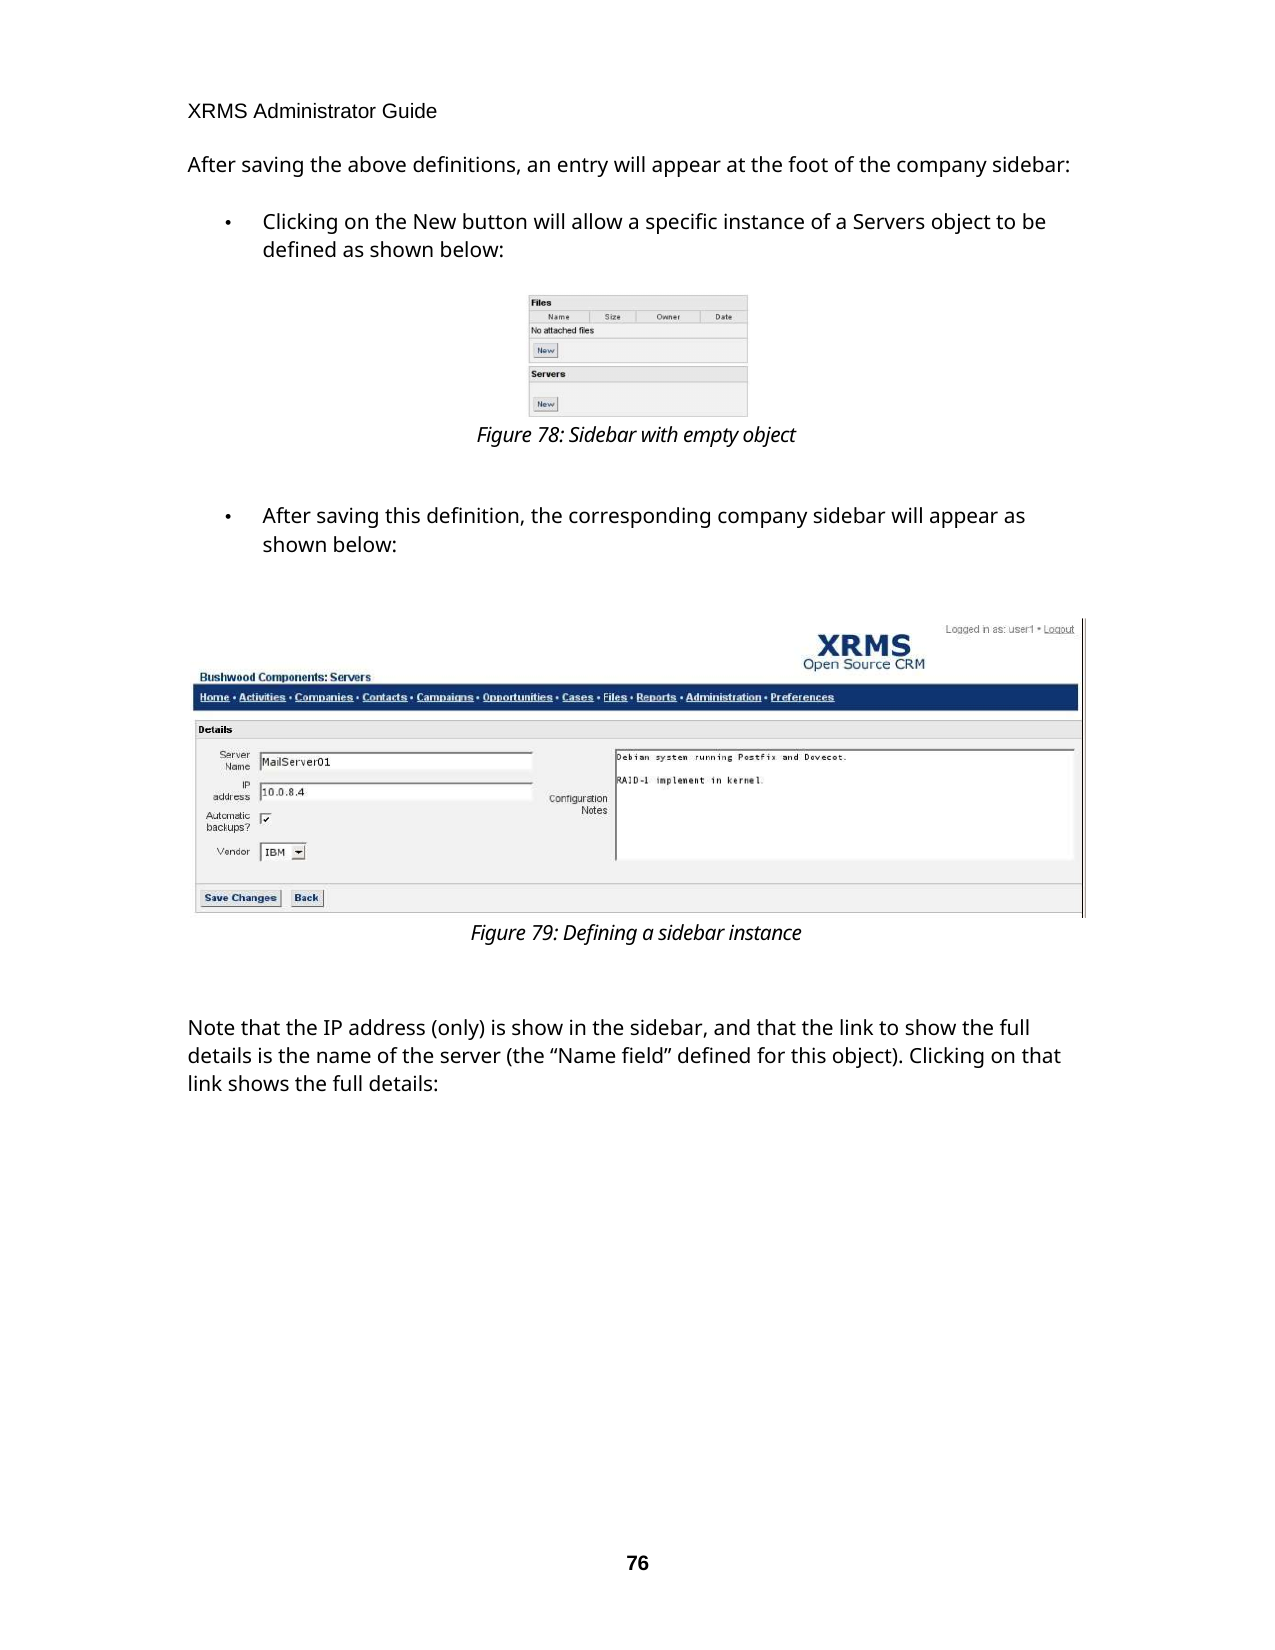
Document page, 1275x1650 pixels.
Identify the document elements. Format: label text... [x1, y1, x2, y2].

text Note that the IP address (only) is show in the sidebar, and that the link to show the full details is the name of the server (the “Name field” defined for this object). Clicking on that link shows the full details: [187, 1013, 1087, 1098]
picture [187, 615, 1088, 919]
list After saving this definition, the corresponding company sidebar will appear as shown below: [225, 502, 1087, 558]
text Figure 79: Defining a sidebar instance [187, 919, 1087, 947]
text After saving the above definitions, an entry will appear at the foot of the company sidebar: [187, 150, 1087, 178]
list Clicking on the New button will allow a specific instance of a Servers object to be defined as shown below: [225, 207, 1087, 264]
picture [525, 292, 750, 420]
text Figure 78: Sidebar with empty object [187, 420, 1087, 448]
